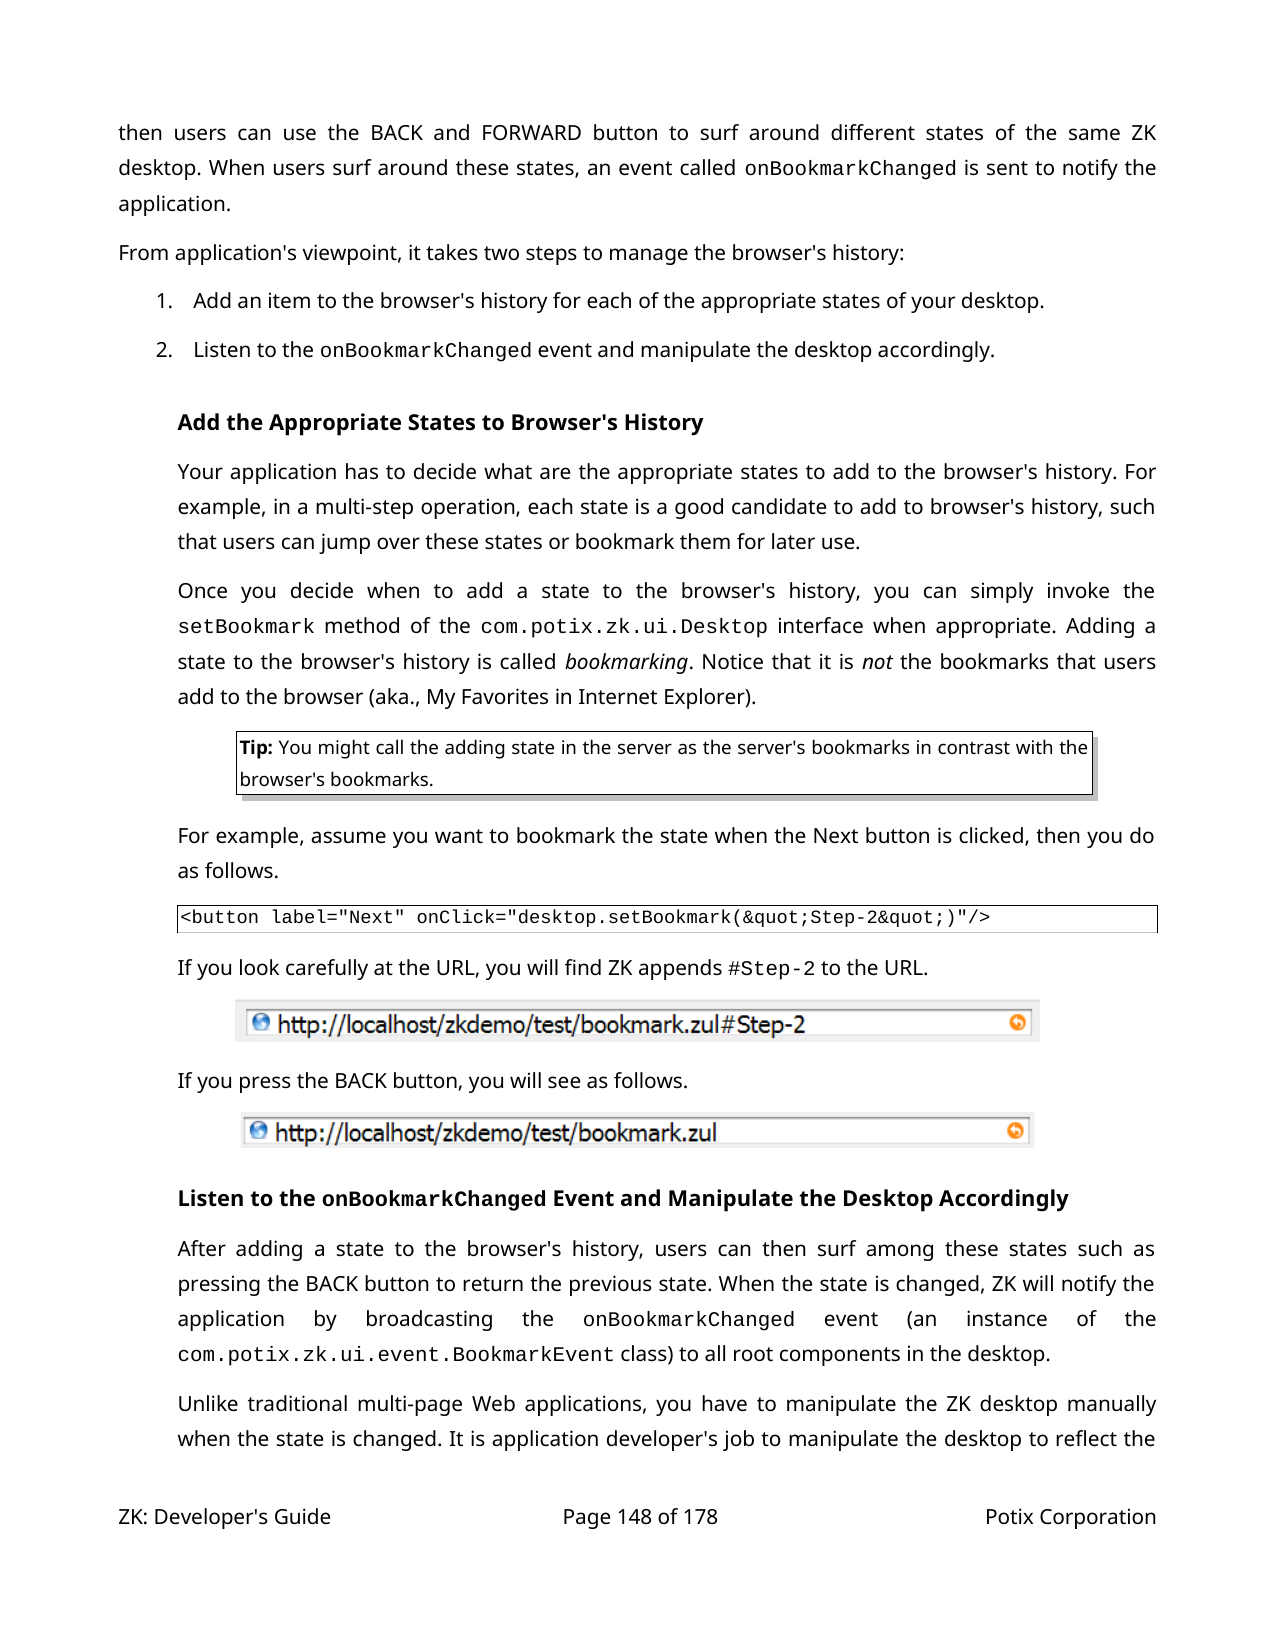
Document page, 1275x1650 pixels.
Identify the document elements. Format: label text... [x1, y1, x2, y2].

text If you look carefully at the URL, you will find ZK appends #Step-2 to the URL. [177, 953, 1157, 982]
text From application's viewpoint, it takes two steps to manage the browser's history: [118, 238, 1157, 266]
list Listen to the onBookmarkChanged event and manipulate the desktop accordingly. [156, 335, 1157, 364]
text then users can use the BACK and FORWARD button to surf around different states of the same ZK desktop. When users surf around these states, an event called onBookmarkChanged is sent to notify the application. [118, 118, 1157, 217]
picture [240, 1112, 1035, 1148]
picture [235, 999, 1040, 1042]
text <button label="Next" onClick="desktop.setBookmark(&quot;Step-2&quot;)"/> [178, 906, 1157, 932]
subtitle Add the Appropriate States to Browser's History [177, 406, 1157, 436]
text Once you decide when to add a state to the browser's history, you can simply invoke the setBookmark method of the com.potix.zk.ui.Desktop interface when appropriate. Adding a state to the browser's history is called bookmarking. Notice that it is not the bookmarks that users add to the browser (aka., My Favorites in Internet Explorer). [177, 576, 1157, 711]
text Your application has to decide what are the appropriate states to add to the browser's history. For example, in a multi-step operation, each state is a good candidate to add to browser's history, such that users can jump over these states or bookmark them for later use. [177, 457, 1157, 556]
list Add an item to the browser's history for each of the appropriate states of your desktop. [156, 287, 1157, 315]
text If you press the BACK button, you will see as follows. [177, 1067, 1157, 1095]
text Tip: You might call the adding state in the server as the server's bookmarks in contrast with the browser's bookmarks. [237, 732, 1092, 794]
text After adding a state to the browser's history, users can then surf among these states such as pressing the BACK button to return the previous state. When the state is changed, ZK will notify the application by broadcasting the onBookmarkChanged event (an instance of the com.potix.zk.ui.event.BookmarkEvent class) to all root components in the desktop. [177, 1234, 1157, 1368]
text For example, assume you want to bookmark the state when the Next button is clicked, then you do as follows. [177, 821, 1157, 884]
subtitle Listen to the onBookmarkChanged Event and Manipulate the Desktop Accordingly [177, 1137, 1157, 1213]
text Unlike traditional multi-page Web applications, you have to manipulate the ZK desktop manually when the state is changed. It is application developer's job to manipulate the desktop to reflect the [177, 1389, 1157, 1452]
